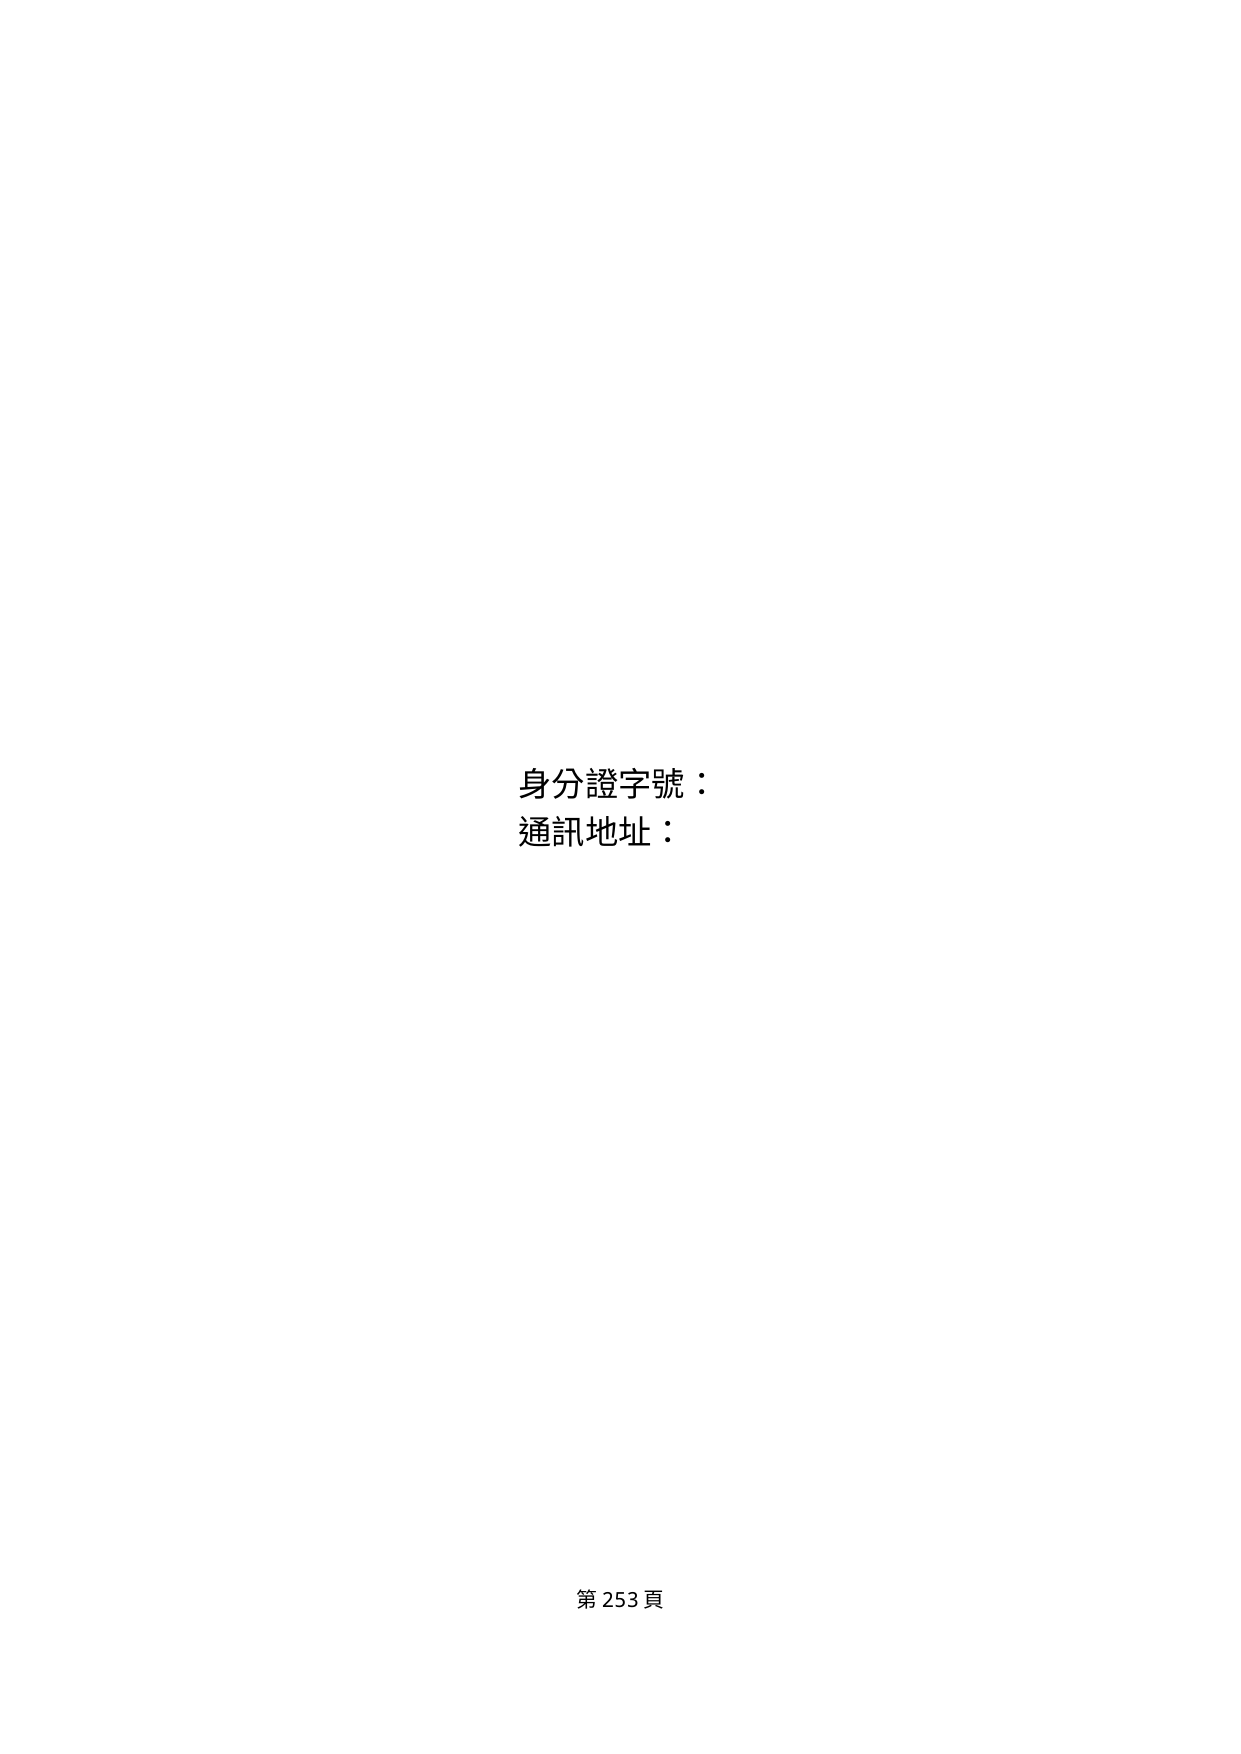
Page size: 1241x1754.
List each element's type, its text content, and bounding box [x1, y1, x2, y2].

text 通訊地址： [118, 806, 1122, 854]
text 身分證字號： [118, 758, 1122, 806]
